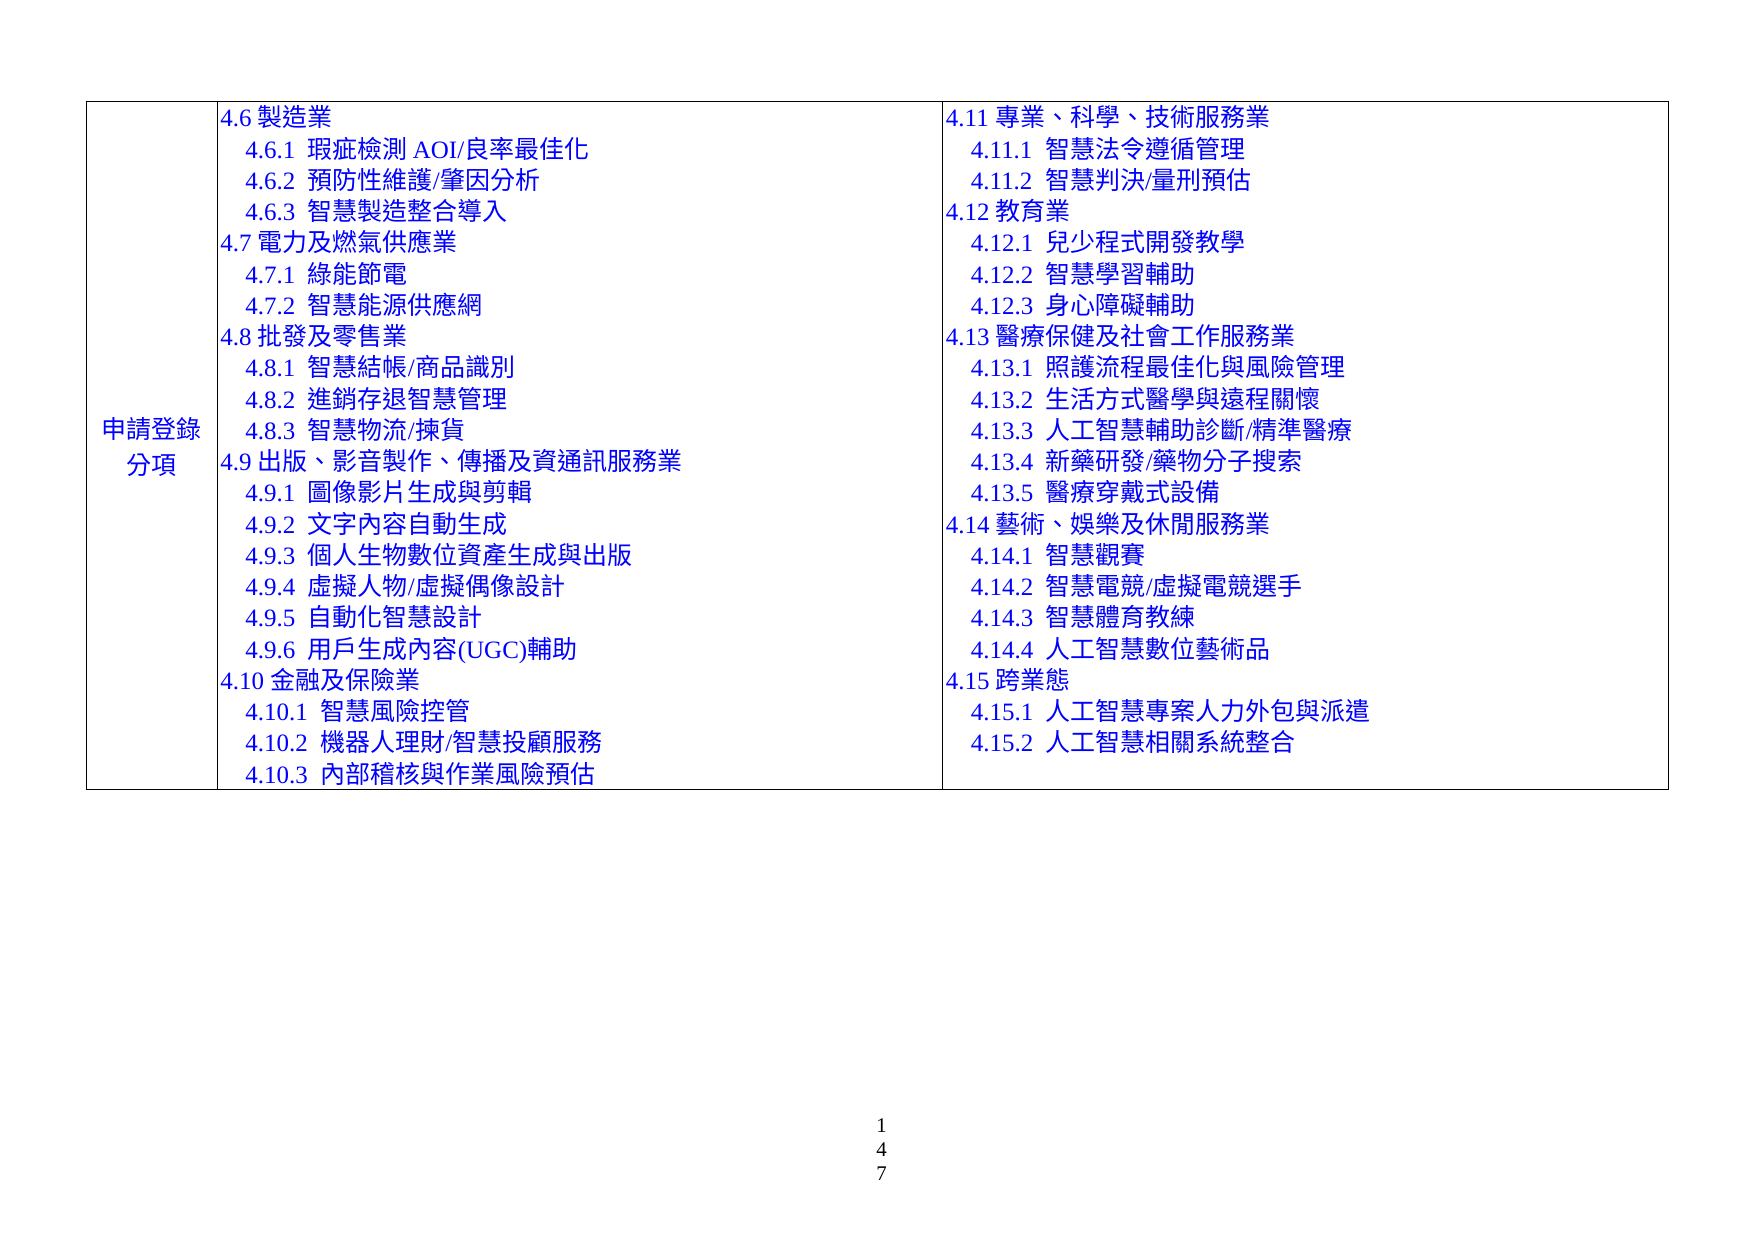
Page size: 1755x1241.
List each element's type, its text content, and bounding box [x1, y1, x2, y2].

table_cell 申請登錄分項 [87, 102, 217, 789]
table_cell 4.11 專業、科學、技術服務業 4.11.1 智慧法令遵循管理 4.11.2 智慧判決/量刑預估 4.12 教育業 4.12.1 兒少程式開發教學 4.12.2 智慧學習輔助 4.12.3 身心障礙輔助 4.13 醫療保健及社會工作服務業 4.13.1 照護流程最佳化與風險管理 4.13.2 生活方式醫學與遠程關懷 4.13.3 人工智慧輔助診斷/精準醫療 4.13.4 新藥研發/藥物分子搜索 4.13.5 醫療穿戴式設備 4.14 藝術、娛樂及休閒服務業 4.14.1 智慧觀賽 4.14.2 智慧電競/虛擬電競選手 4.14.3 智慧體育教練 4.14.4 人工智慧數位藝術品 4.15 跨業態 4.15.1 人工智慧專案人力外包與派遣 4.15.2 人工智慧相關系統整合 [943, 102, 1668, 789]
table_cell 4.6 製造業 4.6.1 瑕疵檢測AOI/良率最佳化 4.6.2 預防性維護/肇因分析 4.6.3 智慧製造整合導入 4.7 電力及燃氣供應業 4.7.1 綠能節電 4.7.2 智慧能源供應網 4.8 批發及零售業 4.8.1 智慧結帳/商品識別 4.8.2 進銷存退智慧管理 4.8.3 智慧物流/揀貨 4.9 出版、影音製作、傳播及資通訊服務業 4.9.1 圖像影片生成與剪輯 4.9.2 文字內容自動生成 4.9.3 個人生物數位資產生成與出版 4.9.4 虛擬人物/虛擬偶像設計 4.9.5 自動化智慧設計 4.9.6 用戶生成內容(UGC)輔助 4.10 金融及保險業 4.10.1 智慧風險控管 4.10.2 機器人理財/智慧投顧服務 4.10.3 內部稽核與作業風險預估 [218, 102, 942, 789]
